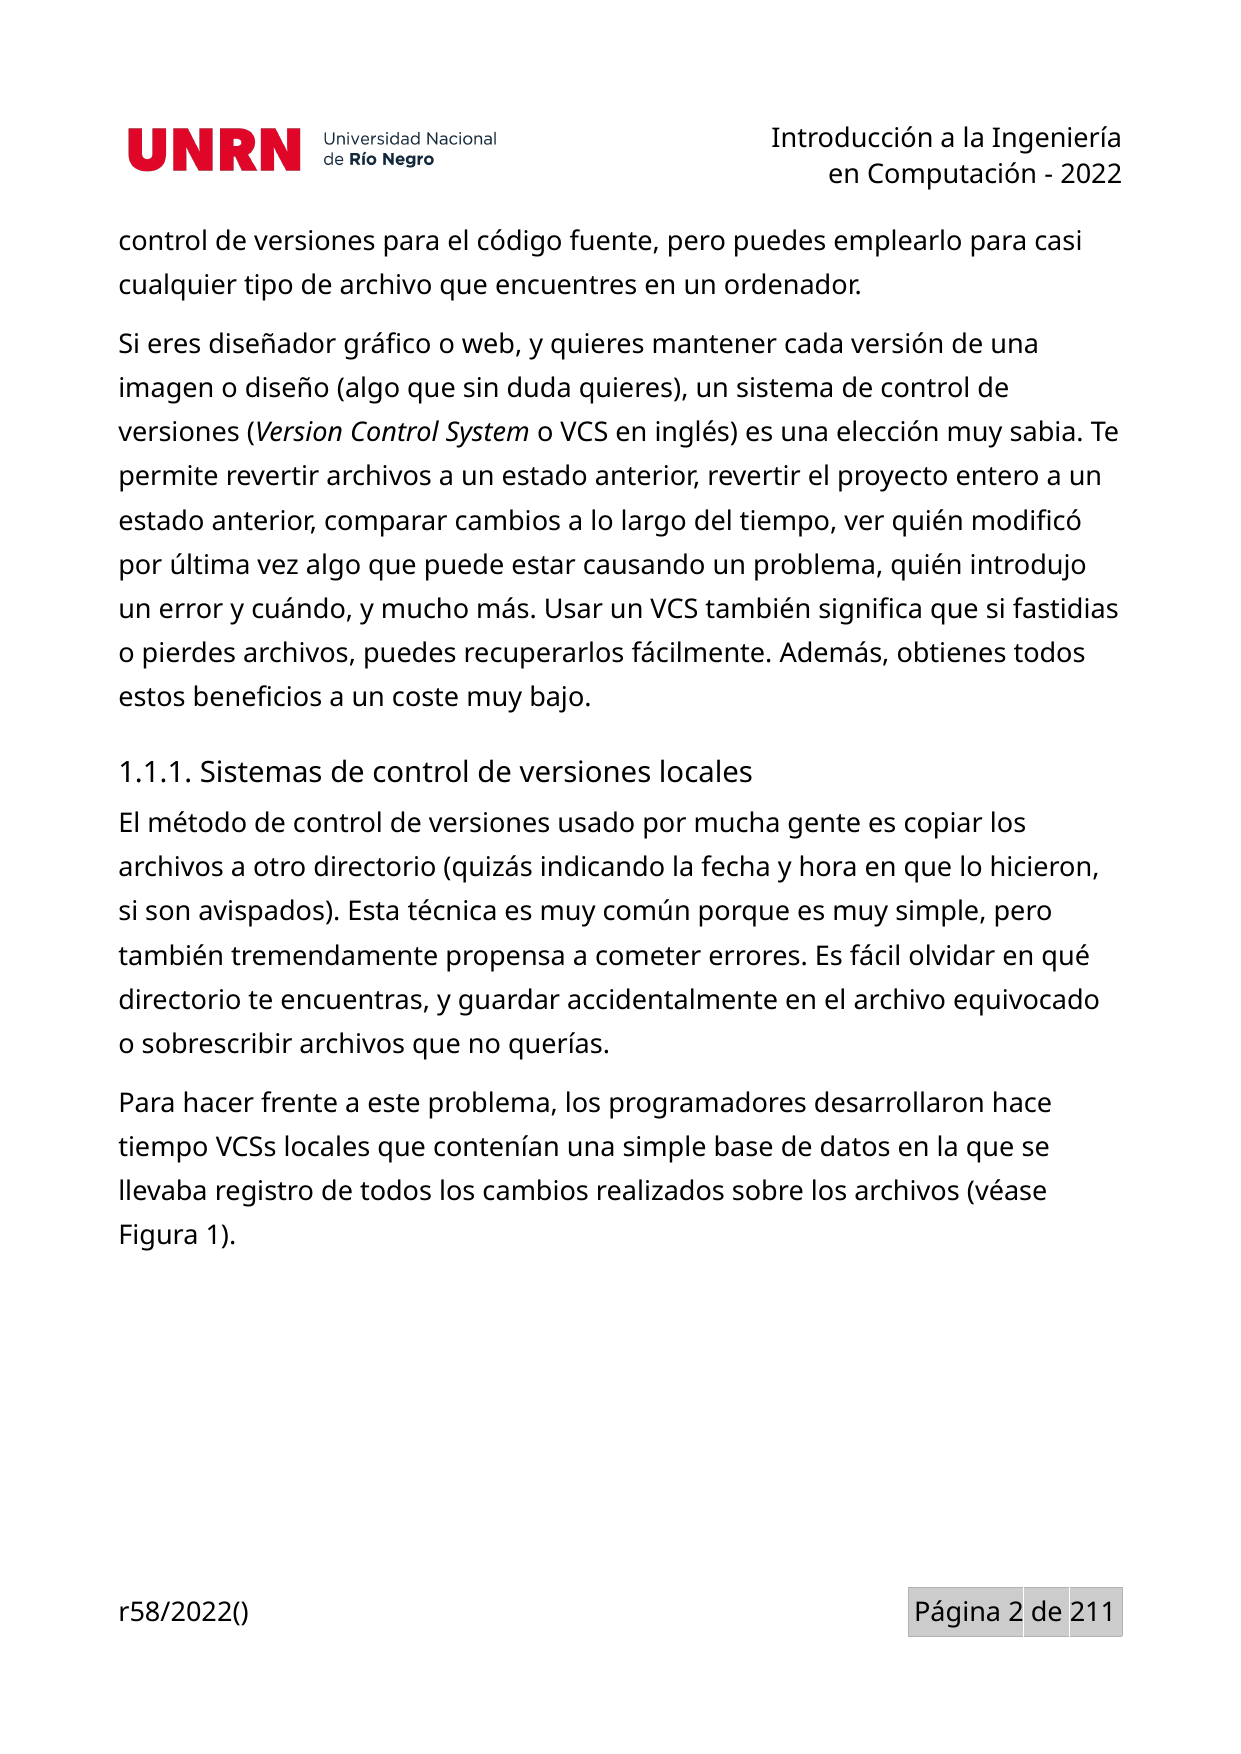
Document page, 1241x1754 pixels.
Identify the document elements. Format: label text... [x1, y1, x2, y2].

subtitle 1.1.1. Sistemas de control de versiones locales [118, 751, 1122, 791]
text Si eres diseñador gráfico o web, y quieres mantener cada versión de una imagen o diseño (algo que sin duda quieres), un sistema de control de versiones (Version Control System o VCS en inglés) es una elección muy sabia. Te permite revertir archivos a un estado anterior, revertir el proyecto entero a un estado anterior, comparar cambios a lo largo del tiempo, ver quién modificó por última vez algo que puede estar causando un problema, quién introdujo un error y cuándo, y mucho más. Usar un VCS también significa que si fastidias o pierdes archivos, puedes recuperarlos fácilmente. Además, obtienes todos estos beneficios a un coste muy bajo. [118, 324, 1122, 714]
text Para hacer frente a este problema, los programadores desarrollaron hace tiempo VCSs locales que contenían una simple base de datos en la que se llevaba registro de todos los cambios realizados sobre los archivos (véase Figura 1). [118, 1083, 1122, 1252]
text control de versiones para el código fuente, pero puedes emplearlo para casi cualquier tipo de archivo que encuentres en un ordenador. [118, 221, 1122, 302]
text El método de control de versiones usado por mucha gente es copiar los archivos a otro directorio (quizás indicando la fecha y hora en que lo hicieron, si son avispados). Esta técnica es muy común porque es muy simple, pero también tremendamente propensa a cometer errores. Es fácil olvidar en qué directorio te encuentras, y guardar accidentalmente en el archivo equivocado o sobrescribir archivos que no querías. [118, 803, 1122, 1061]
picture [118, 118, 505, 180]
